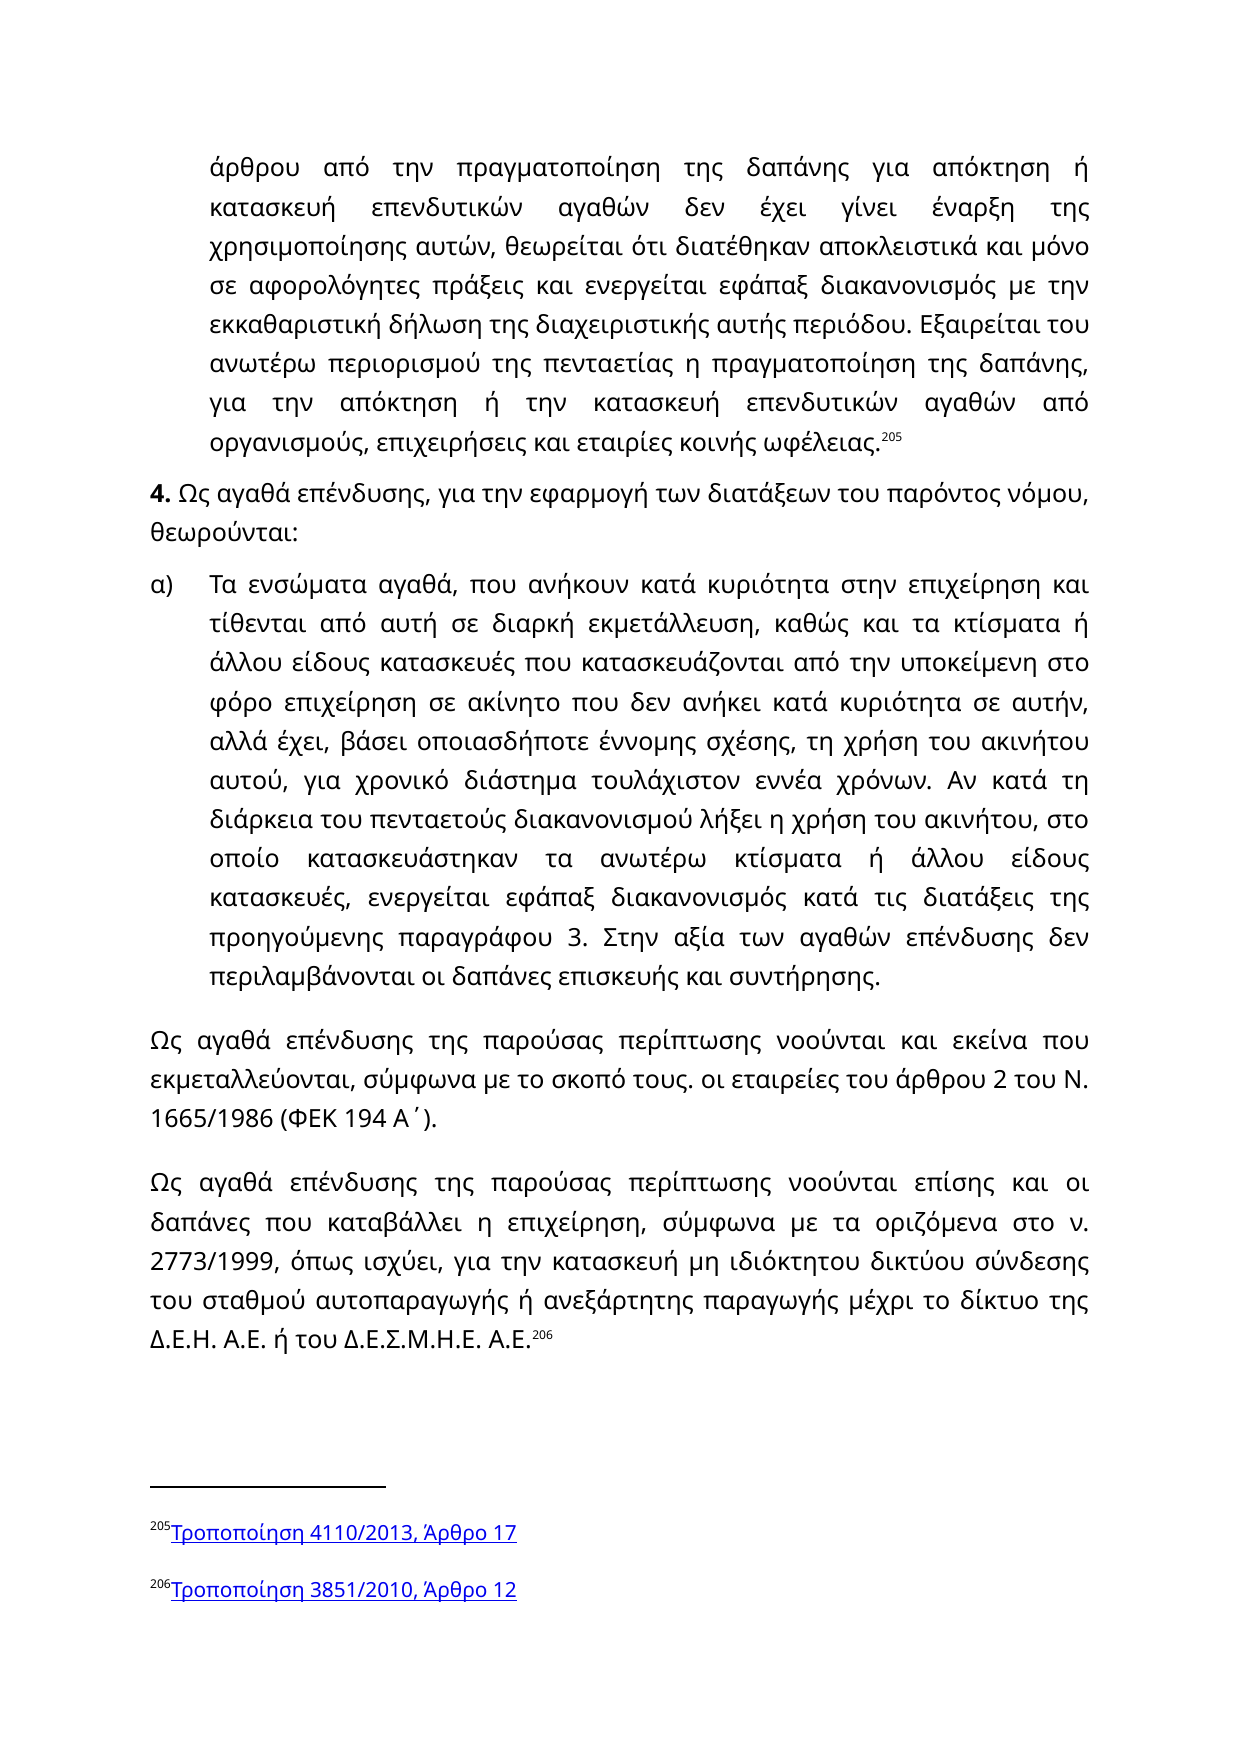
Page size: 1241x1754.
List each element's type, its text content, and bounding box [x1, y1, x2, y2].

text Τροποποίηση 3851/2010, Άρθρο 12 [150, 1576, 1090, 1604]
list α) Τα ενσώματα αγαθά, που ανήκουν κατά κυριότητα στην επιχείρηση και τίθενται από αυτή σε διαρκή εκμετάλλευση, καθώς και τα κτίσματα ή άλλου είδους κατασκευές που κατασκευάζονται από την υποκείμενη στο φόρο επιχείρηση σε ακίνητο που δεν ανήκει κατά κυριότητα σε αυτήν, αλλά έχει, βάσει οποιασδήποτε έννομης σχέσης, τη χρήση του ακινήτου αυτού, για χρονικό διάστημα τουλάχιστον εννέα χρόνων. Αν κατά τη διάρκεια του πενταετούς διακανονισμού λήξει η χρήση του ακινήτου, στο οποίο κατασκευάστηκαν τα ανωτέρω κτίσματα ή άλλου είδους κατασκευές, ενεργείται εφάπαξ διακανονισμός κατά τις διατάξεις της προηγούμενης παραγράφου 3. Στην αξία των αγαθών επένδυσης δεν περιλαμβάνονται οι δαπάνες επισκευής και συντήρησης. [150, 567, 1090, 992]
list άρθρου από την πραγματοποίηση της δαπάνης για απόκτηση ή κατασκευή επενδυτικών αγαθών δεν έχει γίνει έναρξη της χρησιμοποίησης αυτών, θεωρείται ότι διατέθηκαν αποκλειστικά και μόνο σε αφορολόγητες πράξεις και ενεργείται εφάπαξ διακανονισμός με την εκκαθαριστική δήλωση της διαχειριστικής αυτής περιόδου. Εξαιρείται του ανωτέρω περιορισμού της πενταετίας η πραγματοποίηση της δαπάνης, για την απόκτηση ή την κατασκευή επενδυτικών αγαθών από οργανισμούς, επιχειρήσεις και εταιρίες κοινής ωφέλειας. [150, 150, 1090, 458]
text 4. Ως αγαθά επένδυσης, για την εφαρμογή των διατάξεων του παρόντος νόμου, θεωρούνται: [150, 476, 1090, 549]
text Ως αγαθά επένδυσης της παρούσας περίπτωσης νοούνται και εκείνα που εκμεταλλεύονται, σύμφωνα με το σκοπό τους. οι εταιρείες του άρθρου 2 του Ν. 1665/1986 (ΦΕΚ 194 Α΄). [150, 1022, 1090, 1135]
text Τροποποίηση 4110/2013, Άρθρο 17 [150, 1518, 1090, 1546]
text Ως αγαθά επένδυσης της παρούσας περίπτωσης νοούνται επίσης και οι δαπάνες που καταβάλλει η επιχείρηση, σύμφωνα με τα οριζόμενα στο ν. 2773/1999, όπως ισχύει, για την κατασκευή μη ιδιόκτητου δικτύου σύνδεσης του σταθμού αυτοπαραγωγής ή ανεξάρτητης παραγωγής μέχρι το δίκτυο της Δ.Ε.Η. Α.Ε. ή του Δ.Ε.Σ.Μ.Η.Ε. Α.Ε. [150, 1165, 1090, 1356]
